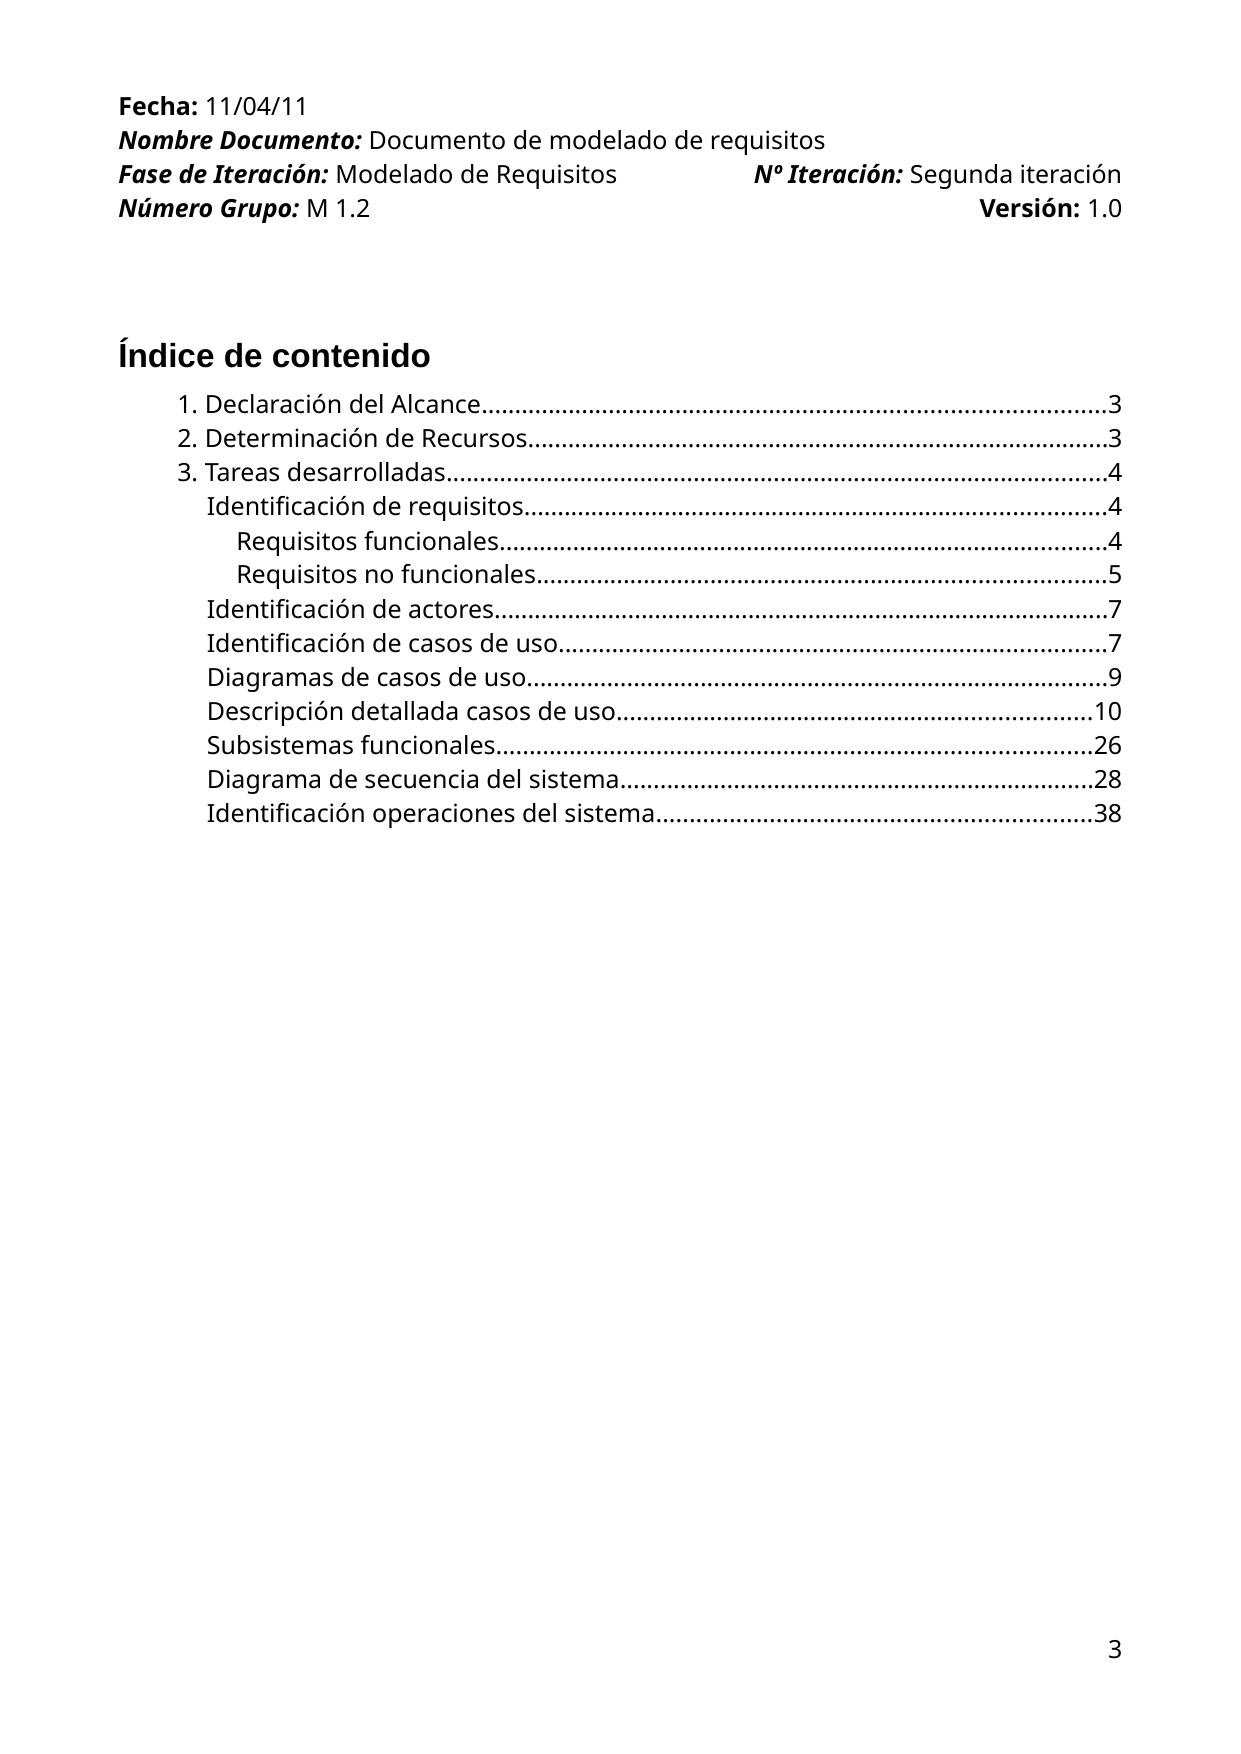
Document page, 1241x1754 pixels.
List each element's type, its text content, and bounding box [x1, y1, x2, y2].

text Diagramas de casos de uso 9 [207, 659, 1122, 693]
text Subsistemas funcionales 26 [207, 727, 1122, 762]
text Requisitos no funcionales 5 [236, 557, 1122, 591]
subtitle Índice de contenido [118, 336, 1122, 374]
text Diagrama de secuencia del sistema 28 [207, 762, 1122, 796]
text Requisitos funcionales 4 [236, 523, 1122, 557]
text Identificación de actores 7 [207, 591, 1122, 625]
text Identificación de requisitos 4 [207, 489, 1122, 523]
text 3. Tareas desarrolladas 4 [177, 455, 1122, 489]
text Identificación operaciones del sistema 38 [207, 796, 1122, 830]
text Identificación de casos de uso 7 [207, 625, 1122, 659]
text 2. Determinación de Recursos 3 [177, 421, 1122, 455]
text 1. Declaración del Alcance 3 [177, 387, 1122, 421]
text Descripción detallada casos de uso 10 [207, 693, 1122, 727]
